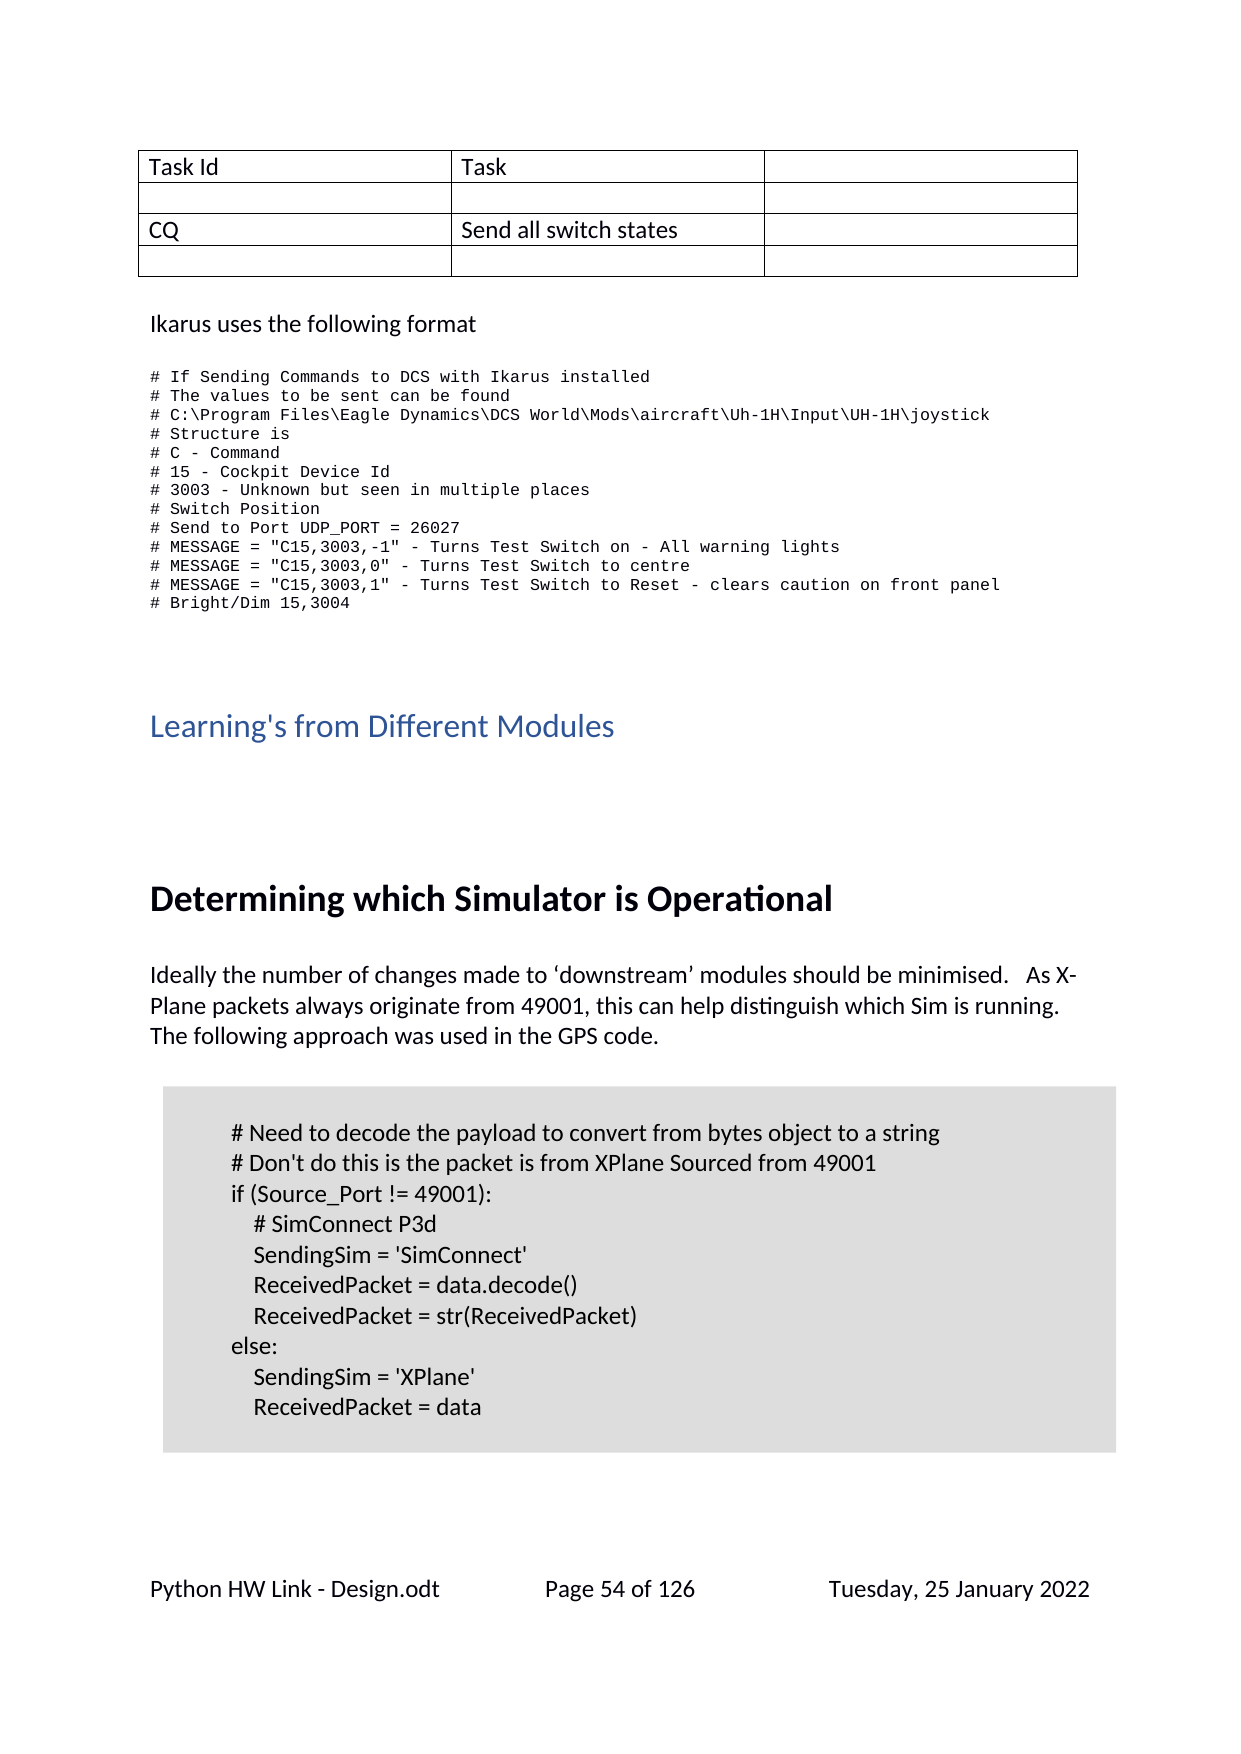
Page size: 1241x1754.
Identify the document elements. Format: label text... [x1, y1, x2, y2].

text # C:\Program Files\Eagle Dynamics\DCS World\Mods\aircraft\Uh-1H\Input\UH-1H\joystick [150, 407, 1090, 425]
text Ideally the number of changes made to ‘downstream’ modules should be minimised. As X-Plane packets always originate from 49001, this can help distinguish which Sim is running. The following approach was used in the GPS code. [150, 959, 1090, 1051]
text # MESSAGE = "C15,3003,1" - Turns Test Switch to Reset - clears caution on front panel [150, 576, 1090, 595]
table_cell [765, 246, 1077, 276]
text # Bright/Dim 15,3004 [150, 595, 1090, 614]
text # C - Command [150, 444, 1090, 463]
text # Switch Position [150, 501, 1090, 520]
table_cell [139, 246, 451, 276]
text # If Sending Commands to DCS with Ikarus installed [150, 369, 1090, 388]
table_cell [765, 183, 1077, 213]
text # MESSAGE = "C15,3003,-1" - Turns Test Switch on - All warning lights [150, 538, 1090, 557]
subtitle Learning's from Different Modules [150, 705, 1090, 745]
text # 15 - Cockpit Device Id [150, 463, 1090, 482]
table_cell CQ [139, 214, 451, 245]
text # Structure is [150, 425, 1090, 444]
text # 3003 - Unknown but seen in multiple places [150, 482, 1090, 501]
text # Send to Port UDP_PORT = 26027 [150, 520, 1090, 538]
table_cell [765, 214, 1077, 245]
table_header Task Id [139, 151, 451, 182]
table_cell Send all switch states [452, 214, 764, 245]
text # MESSAGE = "C15,3003,0" - Turns Test Switch to centre [150, 557, 1090, 576]
table_header Task [452, 151, 764, 182]
subtitle Determining which Simulator is Operational [150, 874, 1090, 920]
table_cell [139, 183, 451, 213]
text # The values to be sent can be found [150, 388, 1090, 407]
table_cell [452, 183, 764, 213]
text Ikarus uses the following format [150, 308, 1090, 338]
table_header [765, 151, 1077, 182]
table_cell [452, 246, 764, 276]
